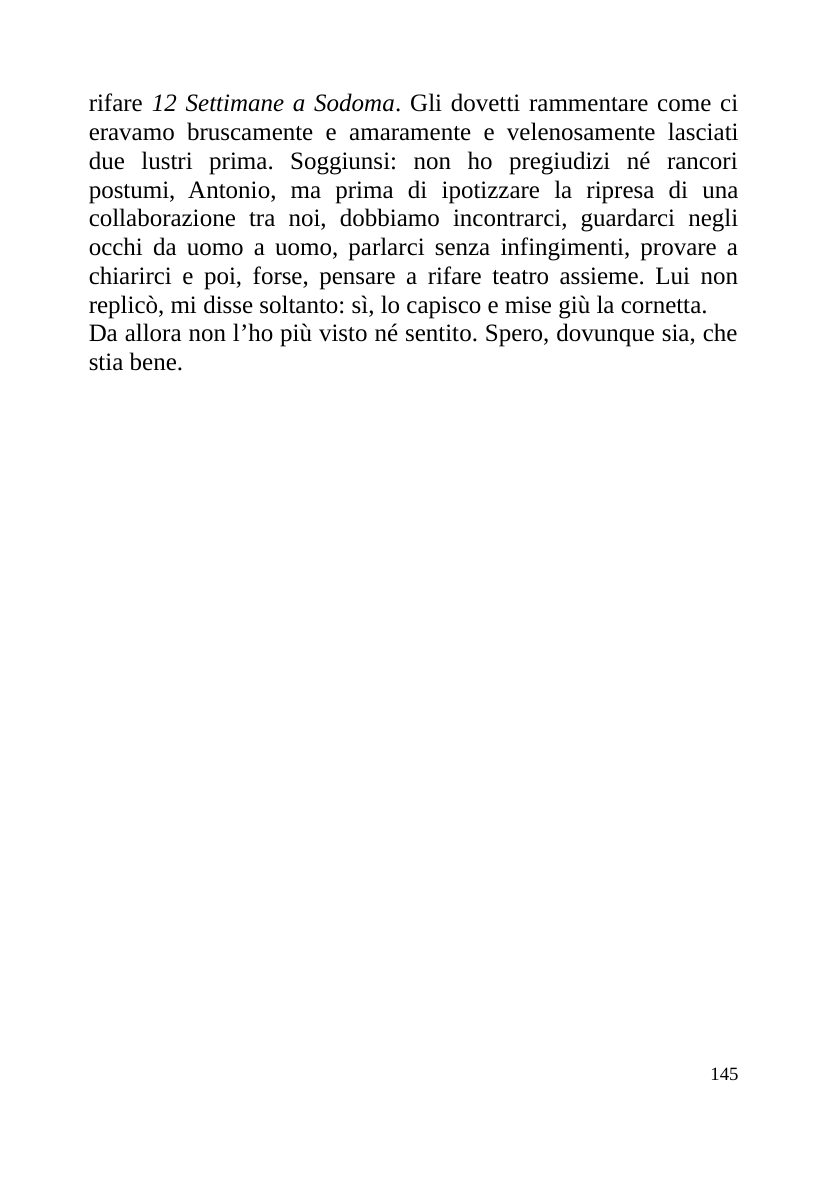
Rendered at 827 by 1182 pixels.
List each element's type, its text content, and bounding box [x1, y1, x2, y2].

text rifare 12 Settimane a Sodoma. Gli dovetti rammentare come ci eravamo bruscamente e amaramente e velenosamente lasciati due lustri prima. Soggiunsi: non ho pregiudizi né rancori postumi, Antonio, ma prima di ipotizzare la ripresa di una collaborazione tra noi, dobbiamo incontrarci, guardarci negli occhi da uomo a uomo, parlarci senza infingimenti, provare a chiarirci e poi, forse, pensare a rifare teatro assieme. Lui non replicò, mi disse soltanto: sì, lo capisco e mise giù la cornetta. [88, 88, 739, 318]
text Da allora non l’ho più visto né sentito. Spero, dovunque sia, che stia bene. [88, 318, 739, 376]
